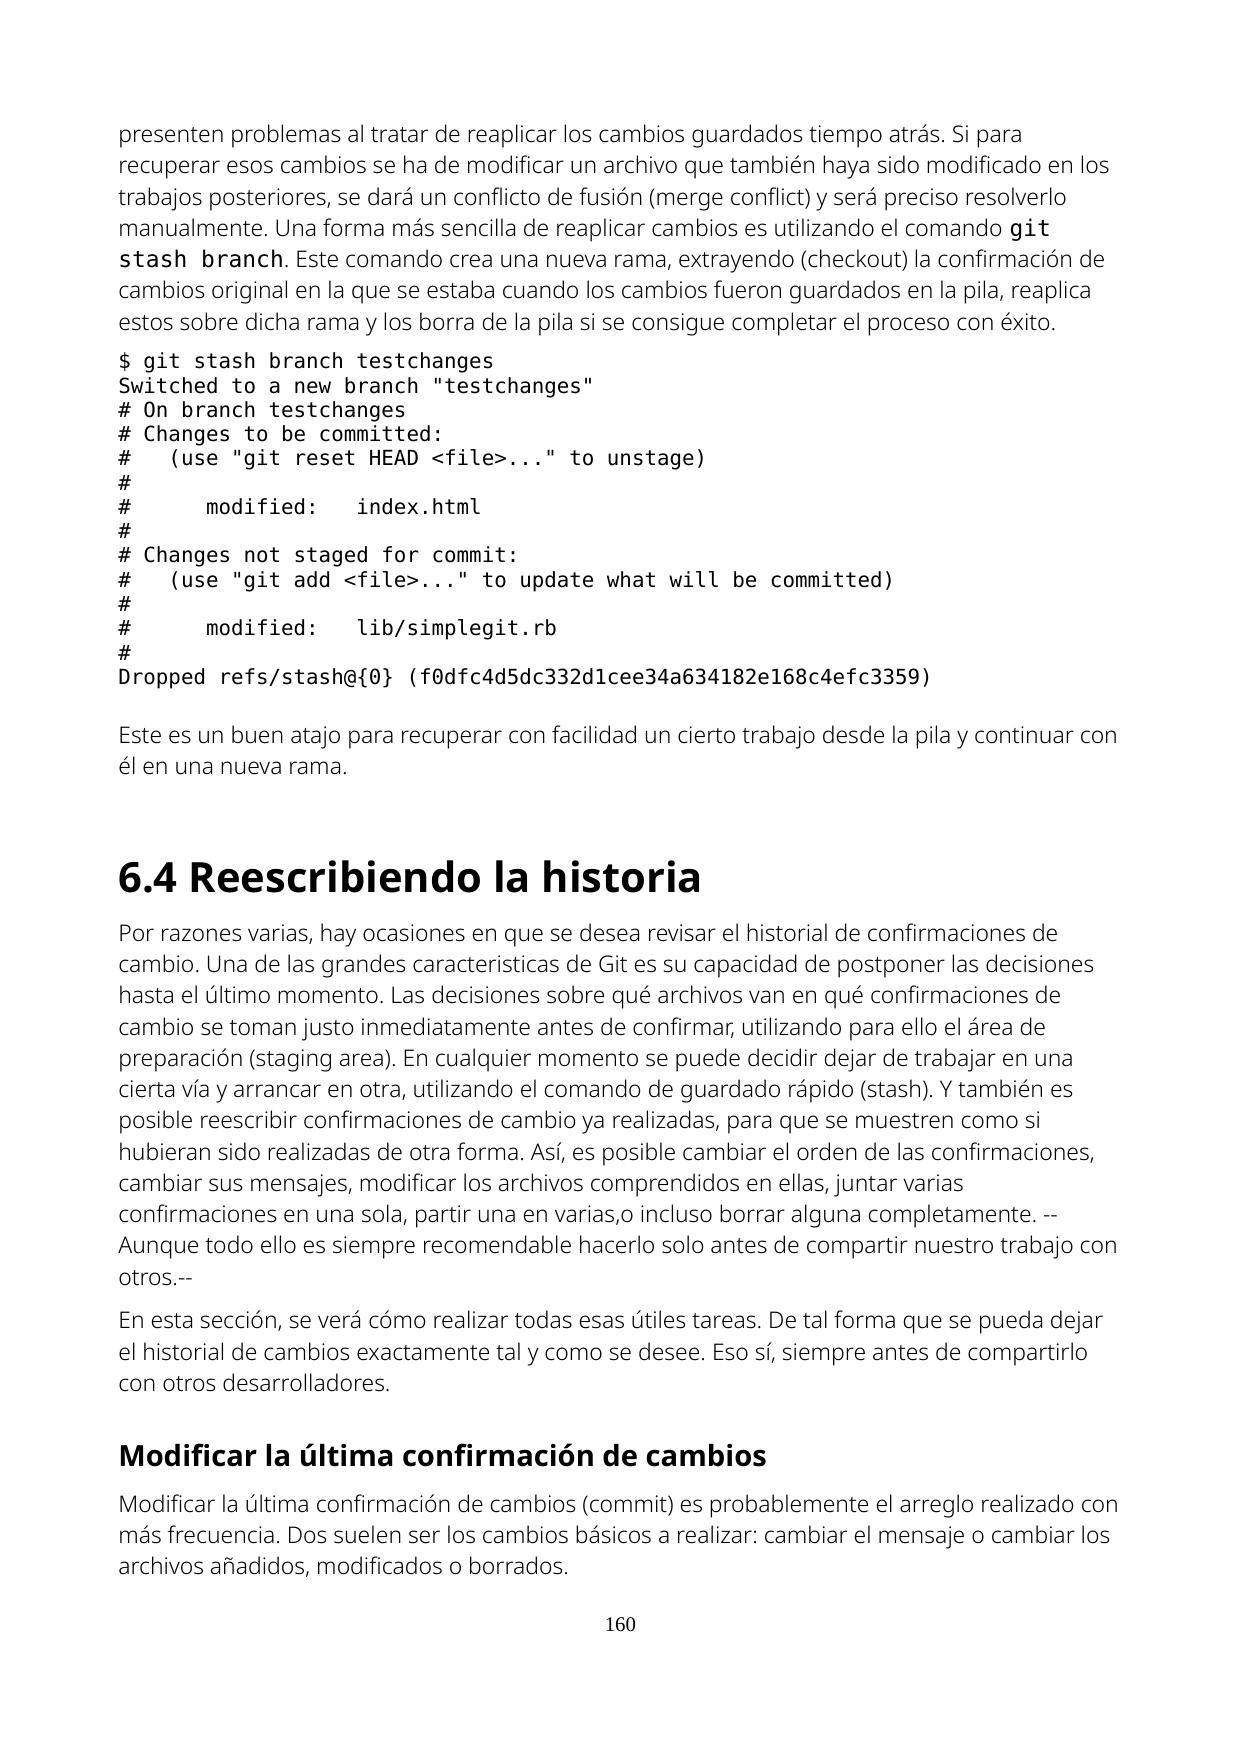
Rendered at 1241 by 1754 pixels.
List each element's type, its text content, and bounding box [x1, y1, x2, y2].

text Dropped refs/stash@{0} (f0dfc4d5dc332d1cee34a634182e168c4efc3359) [118, 665, 1122, 689]
text En esta sección, se verá cómo realizar todas esas útiles tareas. De tal forma que se pueda dejar el historial de cambios exactamente tal y como se desee. Eso sí, siempre antes de compartirlo con otros desarrolladores. [118, 1304, 1122, 1398]
text # modified: index.html [118, 495, 1122, 519]
text # [118, 471, 1122, 495]
text # [118, 592, 1122, 616]
text Switched to a new branch "testchanges" [118, 374, 1122, 398]
text presenten problemas al tratar de reaplicar los cambios guardados tiempo atrás. Si para recuperar esos cambios se ha de modificar un archivo que también haya sido modificado en los trabajos posteriores, se dará un conflicto de fusión (merge conflict) y será preciso resolverlo manualmente. Una forma más sencilla de reaplicar cambios es utilizando el comando git stash branch. Este comando crea una nueva rama, extrayendo (checkout) la confirmación de cambios original en la que se estaba cuando los cambios fueron guardados en la pila, reaplica estos sobre dicha rama y los borra de la pila si se consigue completar el proceso con éxito. [118, 118, 1122, 337]
text Este es un buen atajo para recuperar con facilidad un cierto trabajo desde la pila y continuar con él en una nueva rama. [118, 719, 1122, 781]
text # [118, 641, 1122, 665]
text # modified: lib/simplegit.rb [118, 616, 1122, 641]
subtitle Modificar la última confirmación de cambios [118, 1435, 1122, 1475]
text # [118, 519, 1122, 543]
text # On branch testchanges [118, 398, 1122, 422]
subtitle 6.4 Reescribiendo la historia [118, 847, 1122, 904]
text Por razones varias, hay ocasiones en que se desea revisar el historial de confirmaciones de cambio. Una de las grandes caracteristicas de Git es su capacidad de postponer las decisiones hasta el último momento. Las decisiones sobre qué archivos van en qué confirmaciones de cambio se toman justo inmediatamente antes de confirmar, utilizando para ello el área de preparación (staging area). En cualquier momento se puede decidir dejar de trabajar en una cierta vía y arrancar en otra, utilizando el comando de guardado rápido (stash). Y también es posible reescribir confirmaciones de cambio ya realizadas, para que se muestren como si hubieran sido realizadas de otra forma. Así, es posible cambiar el orden de las confirmaciones, cambiar sus mensajes, modificar los archivos comprendidos en ellas, juntar varias confirmaciones en una sola, partir una en varias,o incluso borrar alguna completamente. --Aunque todo ello es siempre recomendable hacerlo solo antes de compartir nuestro trabajo con otros.-- [118, 917, 1122, 1292]
text # (use "git add <file>..." to update what will be committed) [118, 568, 1122, 592]
text $ git stash branch testchanges [118, 349, 1122, 374]
text # (use "git reset HEAD <file>..." to unstage) [118, 446, 1122, 471]
text # Changes to be committed: [118, 422, 1122, 446]
text Modificar la última confirmación de cambios (commit) es probablemente el arreglo realizado con más frecuencia. Dos suelen ser los cambios básicos a realizar: cambiar el mensaje o cambiar los archivos añadidos, modificados o borrados. [118, 1488, 1122, 1581]
text # Changes not staged for commit: [118, 543, 1122, 568]
